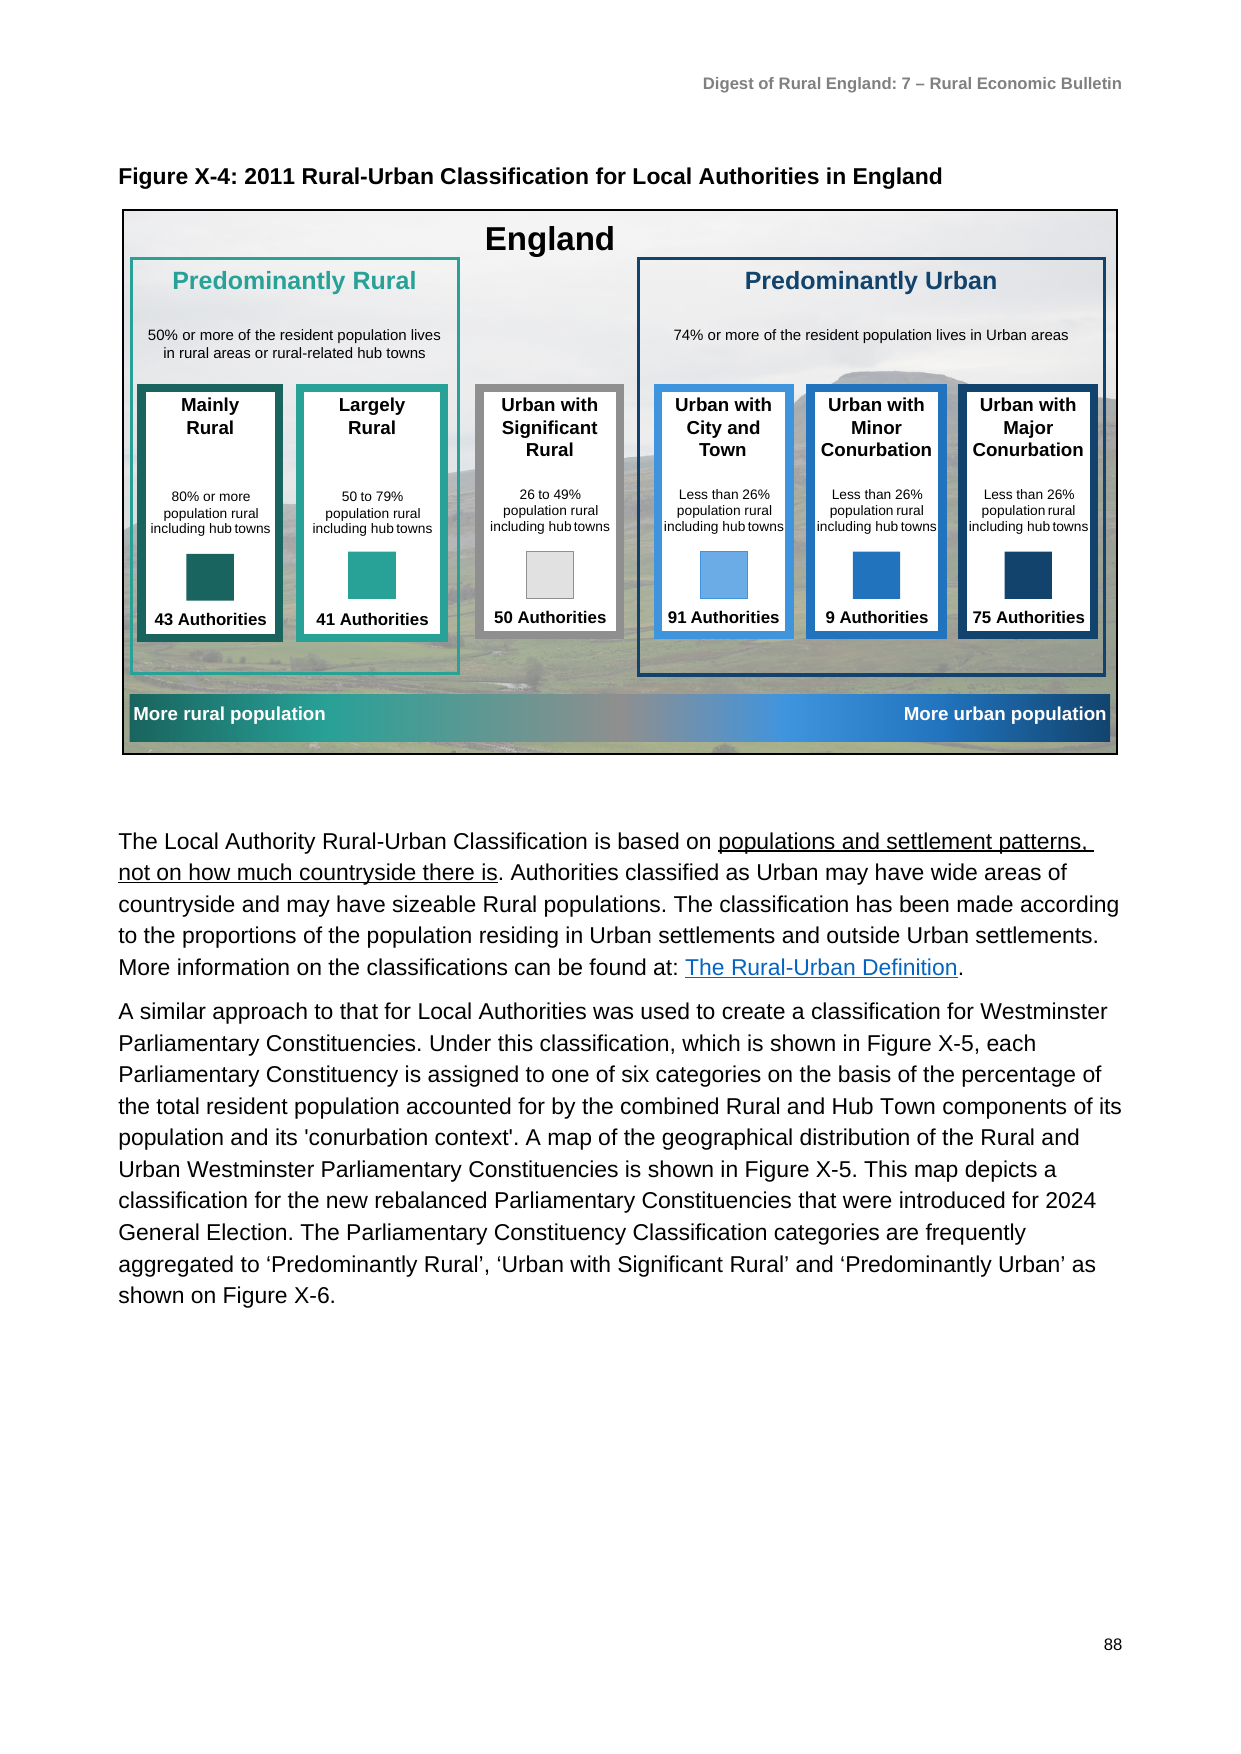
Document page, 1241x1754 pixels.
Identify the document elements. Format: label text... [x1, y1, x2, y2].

text The Local Authority Rural-Urban Classification is based on populations and settlement patterns, not on how much countryside there is. Authorities classified as Urban may have wide areas of countryside and may have sizeable Rural populations. The classification has been made according to the proportions of the population residing in Urban settlements and outside Urban settlements. More information on the classifications can be found at: The Rural-Urban Definition. [118, 828, 1122, 980]
text Figure X-4: 2011 Rural-Urban Classification for Local Authorities in England [118, 163, 1122, 189]
text A similar approach to that for Local Authorities was used to create a classification for Westminster Parliamentary Constituencies. Under this classification, which is shown in Figure X-5, each Parliamentary Constituency is assigned to one of six categories on the basis of the percentage of the total resident population accounted for by the combined Rural and Hub Town components of its population and its 'conurbation context'. A map of the geographical distribution of the Rural and Urban Westminster Parliamentary Constituencies is shown in Figure X-5. This map depicts a classification for the new rebalanced Parliamentary Constituencies that were introduced for 2024 General Election. The Parliamentary Constituency Classification categories are frequently aggregated to ‘Predominantly Rural’, ‘Urban with Significant Rural’ and ‘Predominantly Urban’ as shown on Figure X-6. [118, 998, 1122, 1308]
